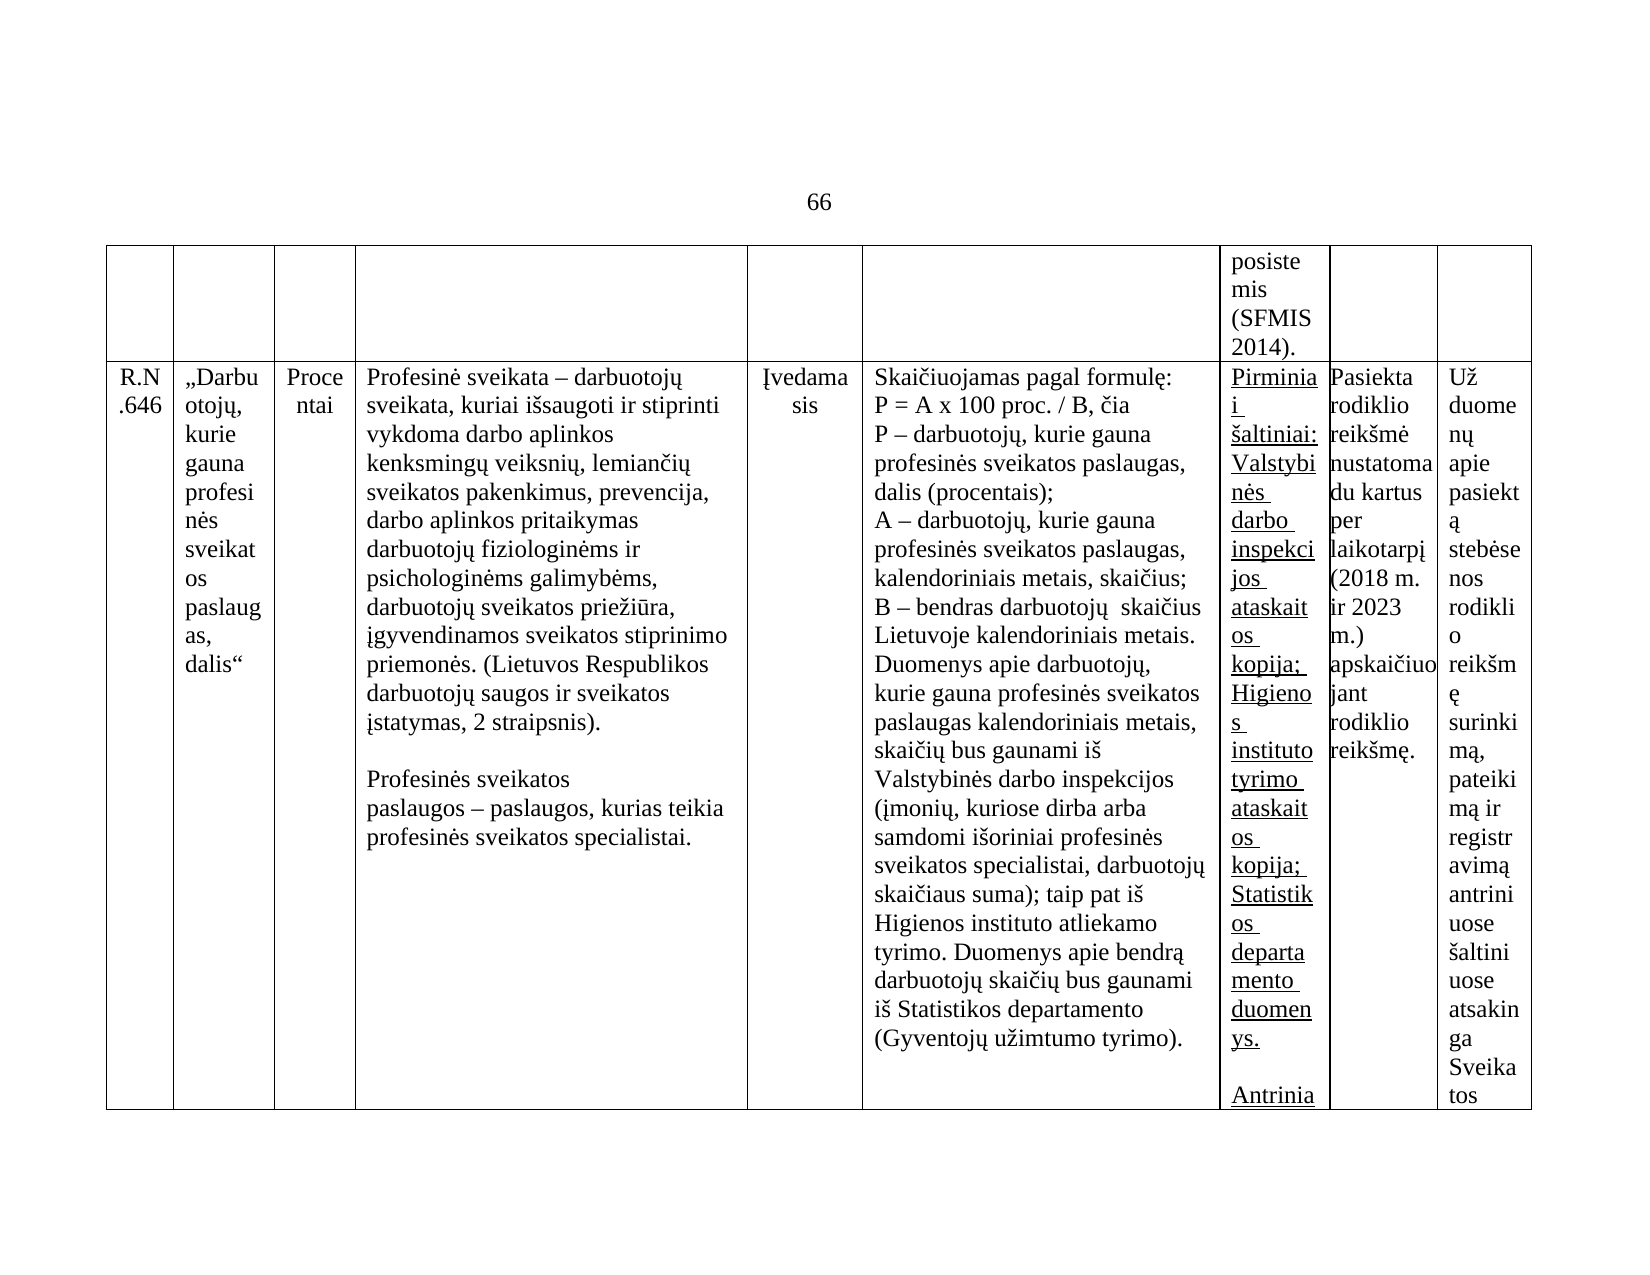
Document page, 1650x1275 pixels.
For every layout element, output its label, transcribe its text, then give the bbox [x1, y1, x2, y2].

table_cell [1438, 246, 1531, 361]
table_cell posistemis (SFMIS2014). [1221, 246, 1329, 361]
table_cell Procentai [275, 362, 355, 1109]
table_cell Pirminiai šaltiniai: Valstybinės darbo inspekcijos ataskaitos kopija; Higienos instituto tyrimo ataskaitos kopija; Statistikos departamento duomenys. Antrinia [1221, 362, 1329, 1109]
table_cell [174, 246, 274, 361]
table_cell [748, 246, 862, 361]
table_cell Profesinė sveikata – darbuotojų sveikata, kuriai išsaugoti ir stiprinti vykdoma darbo aplinkos kenksmingų veiksnių, lemiančių sveikatos pakenkimus, prevencija, darbo aplinkos pritaikymas darbuotojų fiziologinėms ir psichologinėms galimybėms, darbuotojų sveikatos priežiūra, įgyvendinamos sveikatos stiprinimo priemonės. (Lietuvos Respublikos darbuotojų saugos ir sveikatos įstatymas, 2 straipsnis). Profesinės sveikatos paslaugos – paslaugos, kurias teikia profesinės sveikatos specialistai. [356, 362, 747, 1109]
table_cell Skaičiuojamas pagal formulę: P = A x 100 proc. / B, čia P – darbuotojų, kurie gauna profesinės sveikatos paslaugas, dalis (procentais); A – darbuotojų, kurie gauna profesinės sveikatos paslaugas, kalendoriniais metais, skaičius; B – bendras darbuotojų skaičius Lietuvoje kalendoriniais metais. Duomenys apie darbuotojų, kurie gauna profesinės sveikatos paslaugas kalendoriniais metais, skaičių bus gaunami iš Valstybinės darbo inspekcijos (įmonių, kuriose dirba arba samdomi išoriniai profesinės sveikatos specialistai, darbuotojų skaičiaus suma); taip pat iš Higienos instituto atliekamo tyrimo. Duomenys apie bendrą darbuotojų skaičių bus gaunami iš Statistikos departamento (Gyventojų užimtumo tyrimo). [863, 362, 1219, 1109]
table_cell R.N.646 [107, 362, 173, 1109]
table_cell [356, 246, 747, 361]
table_cell [1331, 246, 1437, 361]
table_cell Pasiekta rodiklio reikšmė nustatoma du kartus per laikotarpį (2018 m. ir 2023 m.) apskaičiuojant rodiklio reikšmę. [1331, 362, 1437, 1109]
table_cell [275, 246, 355, 361]
table_cell [107, 246, 173, 361]
table_cell „Darbuotojų, kurie gauna profesinės sveikatos paslaugas, dalis“ [174, 362, 274, 1109]
table_cell [863, 246, 1219, 361]
table_cell Įvedamasis [748, 362, 862, 1109]
table_cell Už duomenų apie pasiektą stebėsenos rodiklio reikšmę surinkimą, pateikimą ir registravimą antriniuose šaltiniuose atsakinga Sveikatos [1438, 362, 1531, 1109]
